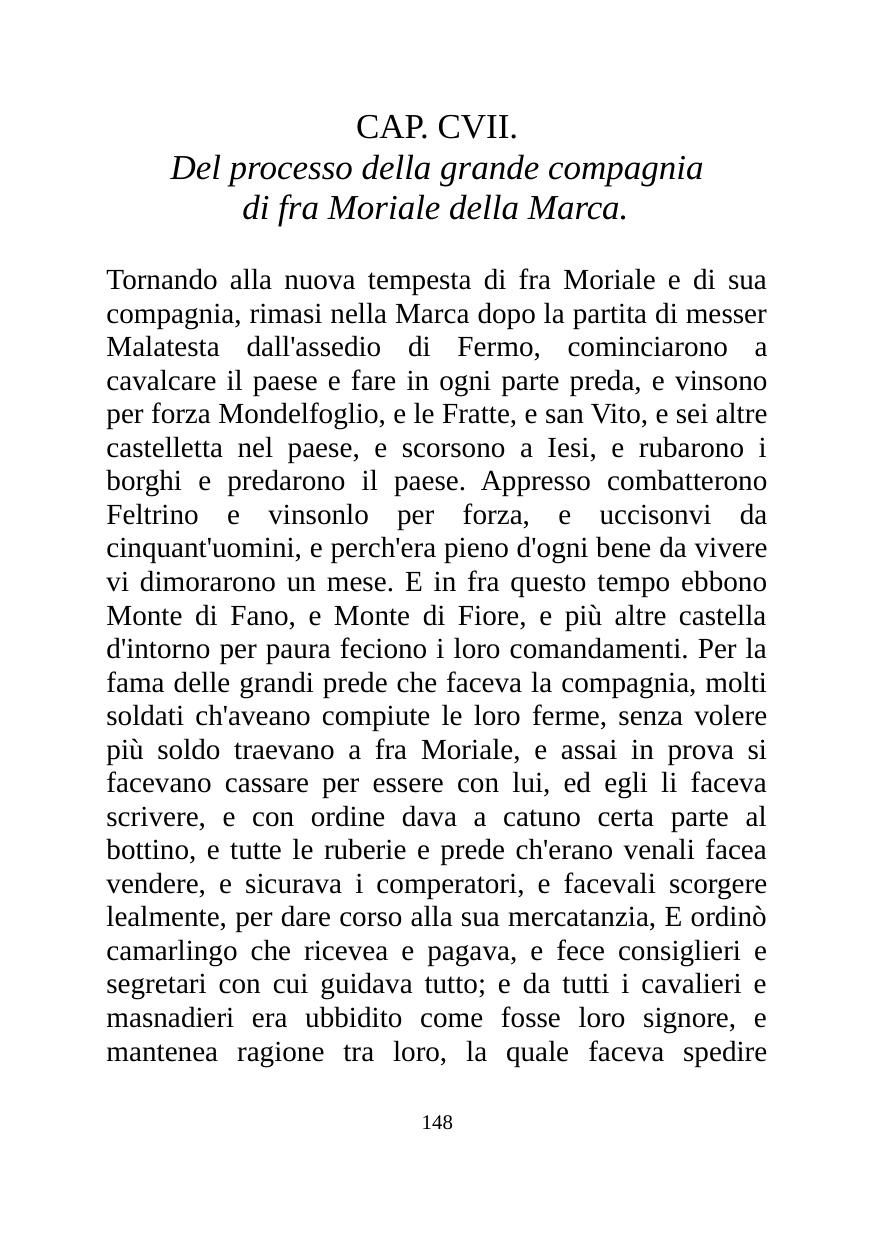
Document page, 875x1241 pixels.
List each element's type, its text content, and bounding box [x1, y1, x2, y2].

text Tornando alla nuova tempesta di fra Moriale e di sua compagnia, rimasi nella Marca dopo la partita di messer Malatesta dall'assedio di Fermo, cominciarono a cavalcare il paese e fare in ogni parte preda, e vinsono per forza Mondelfoglio, e le Fratte, e san Vito, e sei altre castelletta nel paese, e scorsono a Iesi, e rubarono i borghi e predarono il paese. Appresso combatterono Feltrino e vinsonlo per forza, e uccisonvi da cinquant'uomini, e perch'era pieno d'ogni bene da vivere vi dimorarono un mese. E in fra questo tempo ebbono Monte di Fano, e Monte di Fiore, e più altre castella d'intorno per paura feciono i loro comandamenti. Per la fama delle grandi prede che faceva la compagnia, molti soldati ch'aveano compiute le loro ferme, senza volere più soldo traevano a fra Moriale, e assai in prova si facevano cassare per essere con lui, ed egli li faceva scrivere, e con ordine dava a catuno certa parte al bottino, e tutte le ruberie e prede ch'erano venali facea vendere, e sicurava i comperatori, e facevali scorgere lealmente, per dare corso alla sua mercatanzia, E ordinò camarlingo che ricevea e pagava, e fece consiglieri e segretari con cui guidava tutto; e da tutti i cavalieri e masnadieri era ubbidito come fosse loro signore, e mantenea ragione tra loro, la quale faceva spedire [106, 262, 768, 1067]
subtitle CAP. CVII. Del processo della grande compagnia di fra Moriale della Marca. [106, 106, 768, 227]
